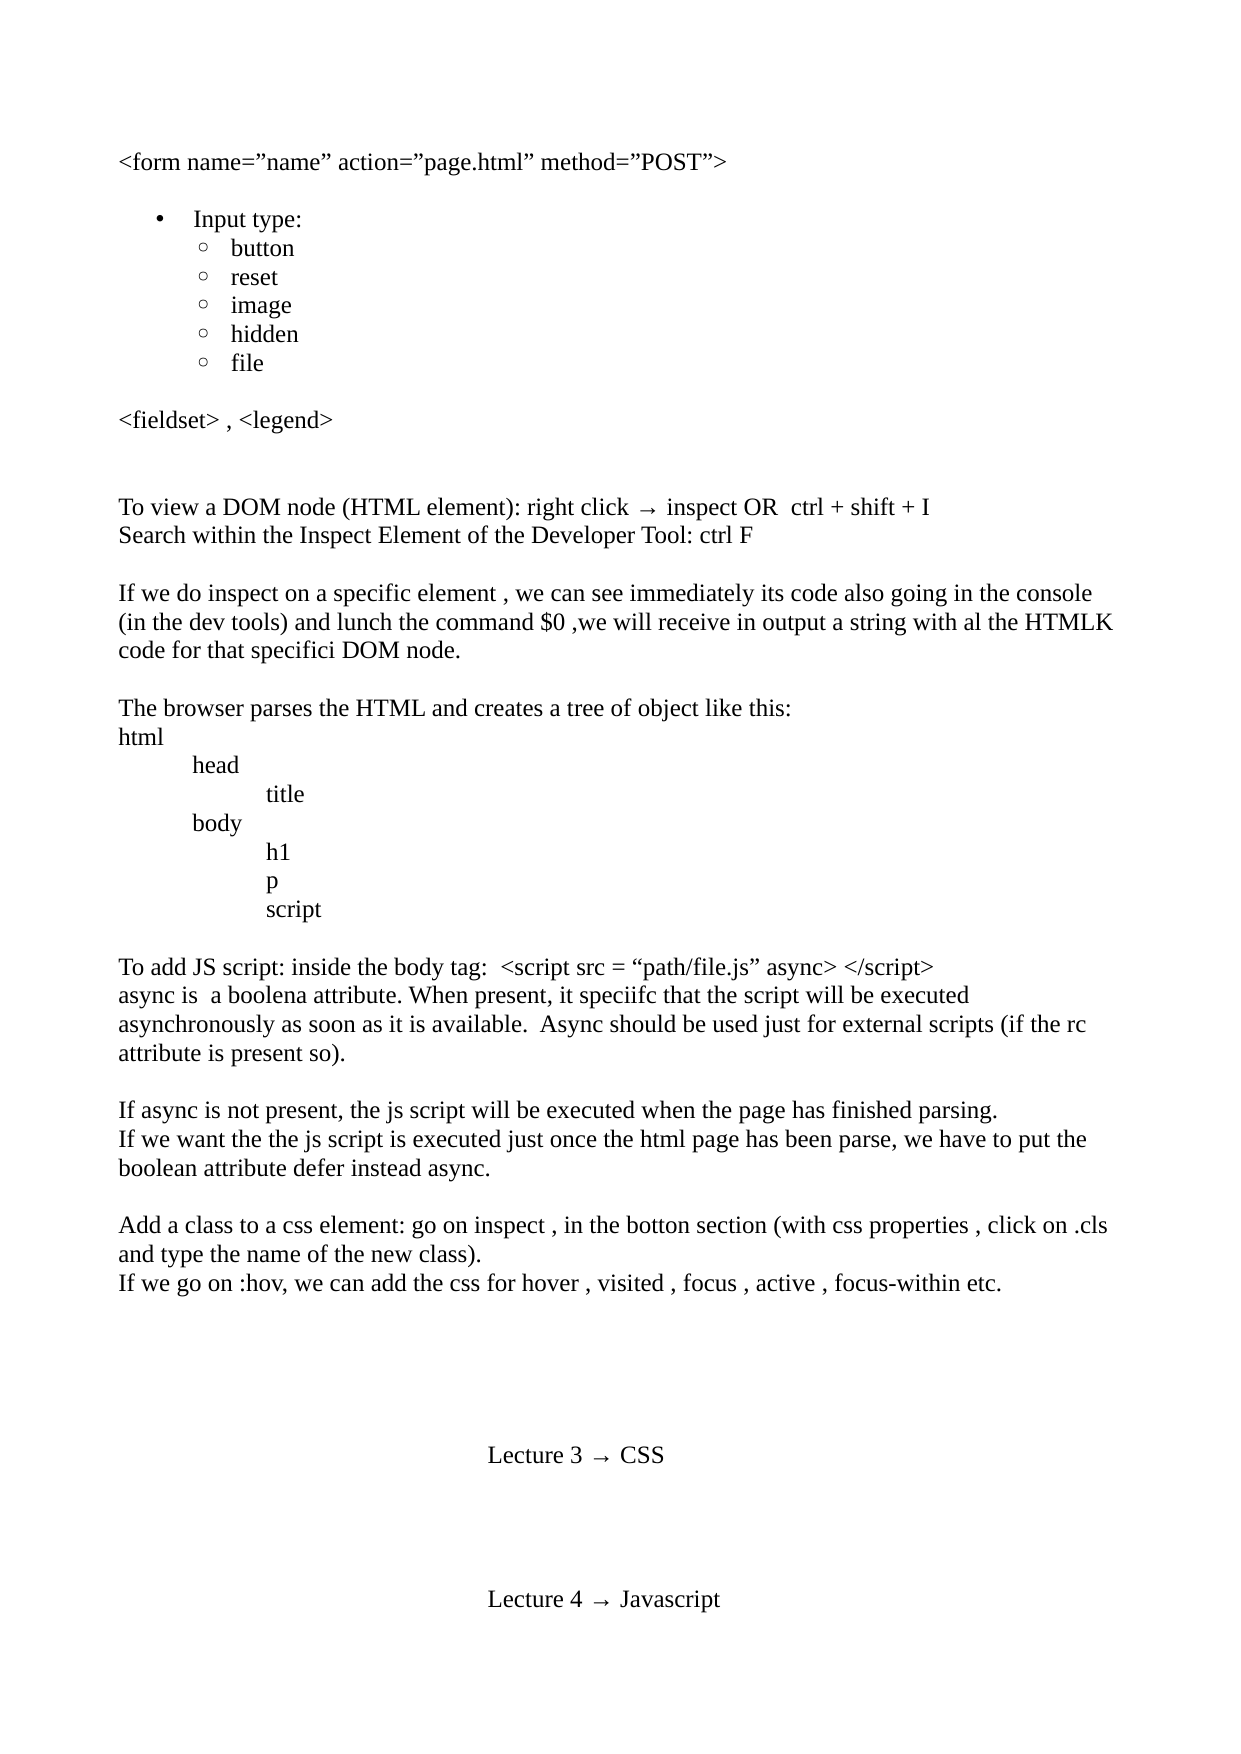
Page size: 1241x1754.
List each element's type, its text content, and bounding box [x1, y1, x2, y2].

text title [118, 779, 1122, 808]
text If async is not present, the js script will be executed when the page has finished parsing. [118, 1096, 1122, 1124]
list hidden [193, 319, 1122, 348]
text To view a DOM node (HTML element): right click → inspect OR ctrl + shift + I [118, 492, 1122, 521]
text The browser parses the HTML and creates a tree of object like this: [118, 693, 1122, 722]
list file [193, 348, 1122, 377]
text To add JS script: inside the body tag: <script src = “path/file.js” async> </script> [118, 952, 1122, 981]
list Input type: [156, 204, 1122, 233]
text <form name=”name” action=”page.html” method=”POST”> [118, 147, 1122, 176]
text head [118, 751, 1122, 779]
text p [118, 866, 1122, 894]
text script [118, 894, 1122, 923]
text h1 [118, 837, 1122, 866]
text Lecture 3 → CSS [118, 1441, 1122, 1469]
text async is a boolena attribute. When present, it speciifc that the script will be executed asynchronously as soon as it is available. Async should be used just for external scripts (if the rc attribute is present so). [118, 981, 1122, 1067]
text If we want the the js script is executed just once the html page has been parse, we have to put the boolean attribute defer instead async. [118, 1124, 1122, 1182]
list reset [193, 262, 1122, 291]
text If we do inspect on a specific element , we can see immediately its code also going in the console (in the dev tools) and lunch the command $0 ,we will receive in output a string with al the HTMLK code for that specifici DOM node. [118, 578, 1122, 664]
text Search within the Inspect Element of the Developer Tool: ctrl F [118, 521, 1122, 549]
text <fieldset> , <legend> [118, 406, 1122, 434]
text Lecture 4 → Javascript [118, 1584, 1122, 1613]
text body [118, 808, 1122, 837]
text If we go on :hov, we can add the css for hover , visited , focus , active , focus-within etc. [118, 1268, 1122, 1297]
list button [193, 233, 1122, 262]
text Add a class to a css element: go on inspect , in the botton section (with css properties , click on .cls and type the name of the new class). [118, 1211, 1122, 1268]
text html [118, 722, 1122, 751]
list image [193, 291, 1122, 319]
